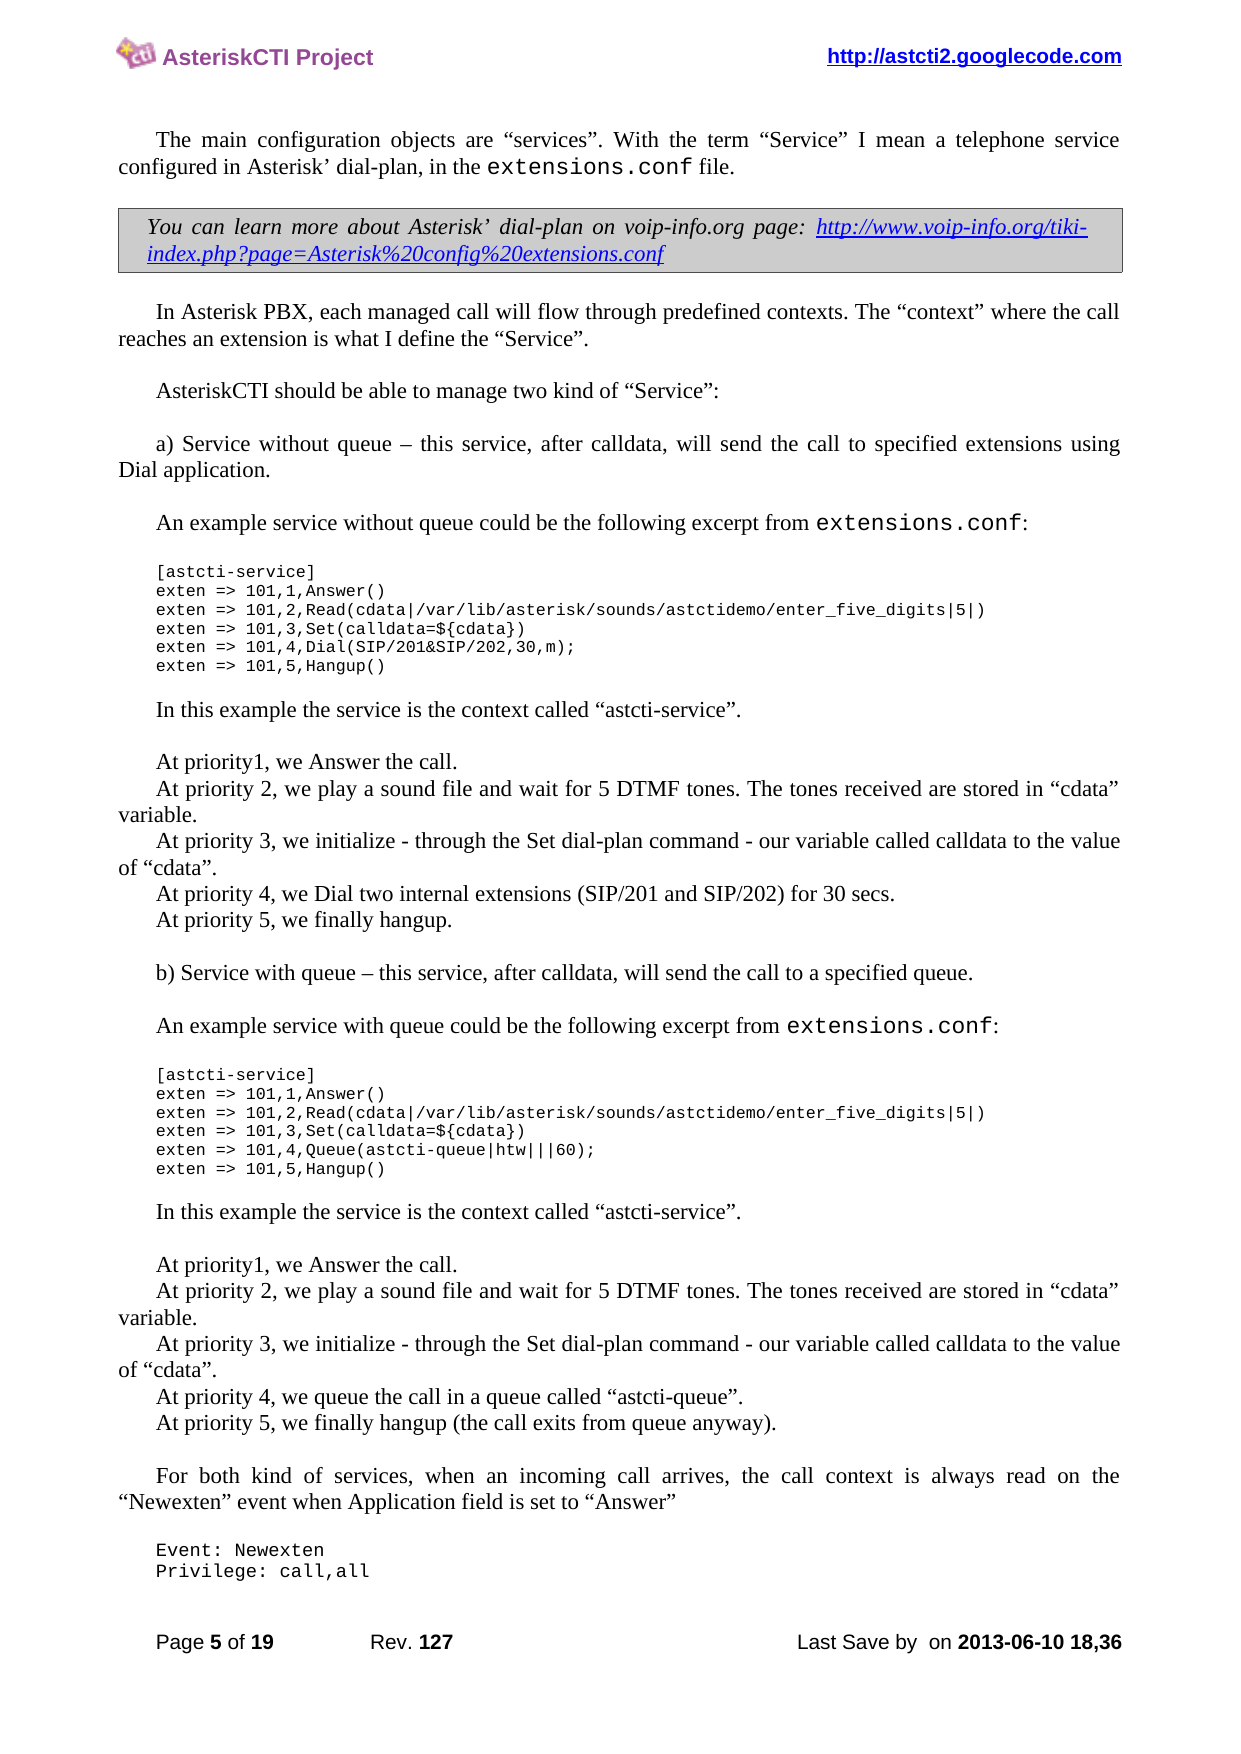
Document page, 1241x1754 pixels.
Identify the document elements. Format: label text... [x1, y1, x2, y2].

text Privilege: call,all [118, 1562, 1122, 1583]
text exten => 101,3,Set(calldata=${cdata}) [118, 620, 1122, 639]
text exten => 101,2,Read(cdata|/var/lib/asterisk/sounds/astctidemo/enter_five_digits|5|) [118, 601, 1122, 620]
text At priority1, we Answer the call. [118, 748, 1122, 775]
text AsteriskCTI should be able to manage two kind of “Service”: [118, 377, 1122, 404]
text exten => 101,3,Set(calldata=${cdata}) [118, 1123, 1122, 1142]
text An example service with queue could be the following excerpt from extensions.conf: [118, 1012, 1122, 1040]
text An example service without queue could be the following excerpt from extensions.conf: [118, 509, 1122, 537]
text At priority 3, we initialize - through the Set dial-plan command - our variable called calldata to the value of “cdata”. [118, 827, 1122, 880]
text exten => 101,5,Hangup() [118, 1161, 1122, 1179]
text For both kind of services, when an incoming call arrives, the call context is always read on the “Newexten” event when Application field is set to “Answer” [118, 1462, 1122, 1515]
text At priority 5, we finally hangup. [118, 906, 1122, 933]
text exten => 101,5,Hangup() [118, 658, 1122, 677]
text At priority1, we Answer the call. [118, 1251, 1122, 1277]
text At priority 4, we Dial two internal extensions (SIP/201 and SIP/202) for 30 secs. [118, 880, 1122, 906]
text b) Service with queue – this service, after calldata, will send the call to a specified queue. [118, 959, 1122, 986]
text Event: Newexten [118, 1541, 1122, 1562]
text [astcti-service] [118, 1066, 1122, 1085]
text At priority 2, we play a sound file and wait for 5 DTMF tones. The tones received are stored in “cdata” variable. [118, 775, 1122, 827]
table_header You can learn more about Asterisk’ dial-plan on voip-info.org page: http://www.voip-info.org/tiki-index.php?page=Asterisk%20config%20extensions.conf [119, 209, 1122, 272]
text At priority 4, we queue the call in a queue called “astcti-queue”. [118, 1383, 1122, 1409]
text exten => 101,1,Answer() [118, 582, 1122, 601]
text a) Service without queue – this service, after calldata, will send the call to specified extensions using Dial application. [118, 430, 1122, 483]
text At priority 2, we play a sound file and wait for 5 DTMF tones. The tones received are stored in “cdata” variable. [118, 1277, 1122, 1330]
text The main configuration objects are “services”. With the term “Service” I mean a telephone service configured in Asterisk’ dial-plan, in the extensions.conf file. [118, 127, 1122, 181]
text In this example the service is the context called “astcti-service”. [118, 1198, 1122, 1225]
text In this example the service is the context called “astcti-service”. [118, 696, 1122, 722]
text [astcti-service] [118, 564, 1122, 582]
text In Asterisk PBX, each managed call will flow through predefined contexts. The “context” where the call reaches an extension is what I define the “Service”. [118, 298, 1122, 351]
text exten => 101,4,Queue(astcti-queue|htw|||60); [118, 1142, 1122, 1161]
picture [116, 34, 157, 74]
text exten => 101,2,Read(cdata|/var/lib/asterisk/sounds/astctidemo/enter_five_digits|5|) [118, 1104, 1122, 1123]
text At priority 5, we finally hangup (the call exits from queue anyway). [118, 1409, 1122, 1436]
text At priority 3, we initialize - through the Set dial-plan command - our variable called calldata to the value of “cdata”. [118, 1330, 1122, 1383]
text exten => 101,4,Dial(SIP/201&SIP/202,30,m); [118, 639, 1122, 658]
text exten => 101,1,Answer() [118, 1085, 1122, 1104]
